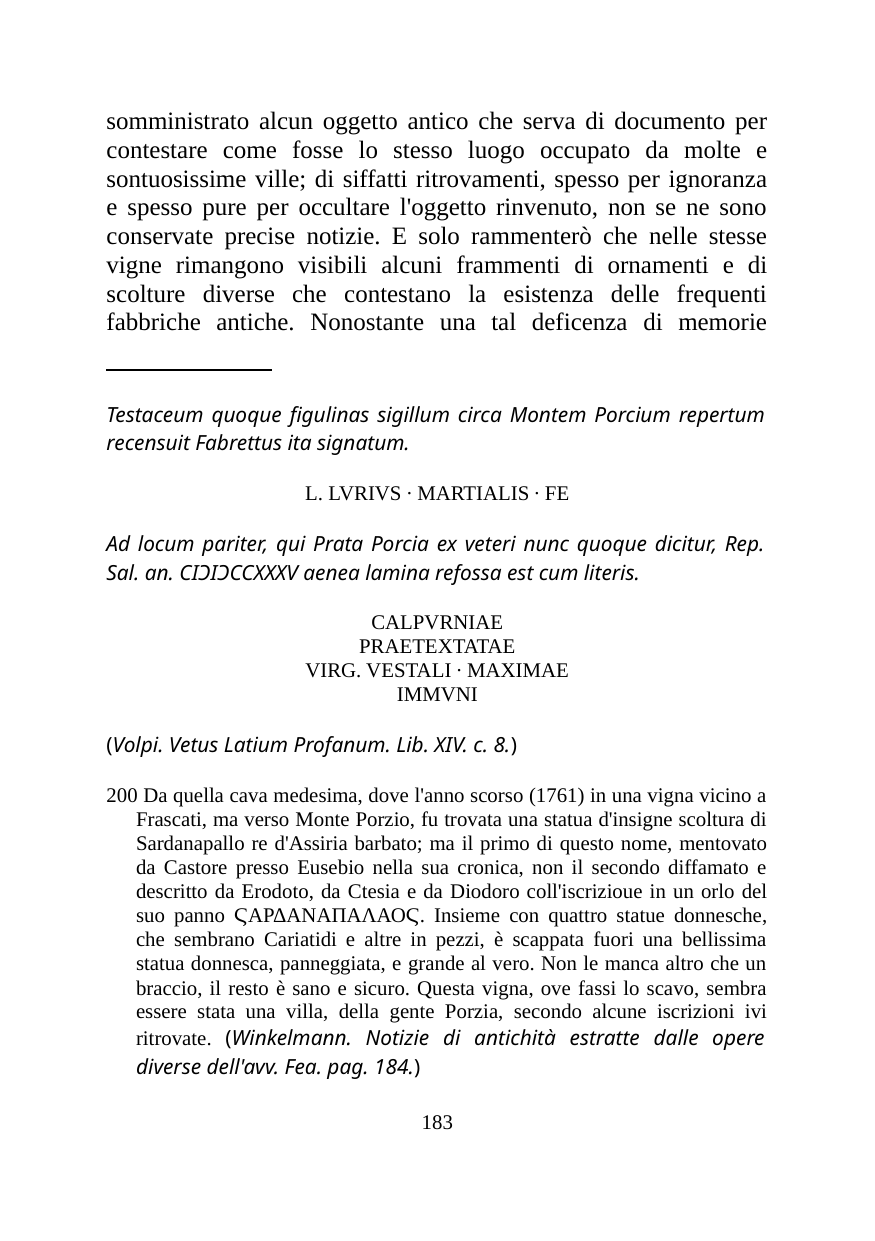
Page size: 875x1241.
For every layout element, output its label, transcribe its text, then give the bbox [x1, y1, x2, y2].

text L. LVRIVS ∙ MARTIALIS ∙ FE [106, 481, 768, 505]
text (Volpi. Vetus Latium Profanum. Lib. XIV. c. 8.) [106, 730, 768, 759]
text Da quella cava medesima, dove l'anno scorso (1761) in una vigna vicino a Frascati, ma verso Monte Porzio, fu trovata una statua d'insigne scoltura di Sardanapallo re d'Assiria barbato; ma il primo di questo nome, mentovato da Castore presso Eusebio nella sua cronica, non il secondo diffamato e descritto da Erodoto, da Ctesia e da Diodoro coll'iscrizioue in un orlo del suo panno ϚΑΡΔΑΝΑΠΑΛΑΟϚ. Insieme con quattro statue donnesche, che sembrano Cariatidi e altre in pezzi, è scappata fuori una bellissima statua donnesca, panneggiata, e grande al vero. Non le manca altro che un braccio, il resto è sano e sicuro. Questa vigna, ove fassi lo scavo, sembra essere stata una villa, della gente Porzia, secondo alcune iscrizioni ivi ritrovate. (Winkelmann. Notizie di antichità estratte dalle opere diverse dell'avv. Fea. pag. 184.) [106, 783, 768, 1080]
text PRAETEXTATAE [106, 634, 768, 658]
text VIRG. VESTALI ∙ MAXIMAE [106, 658, 768, 682]
text somministrato alcun oggetto antico che serva di documento per contestare come fosse lo stesso luogo occupato da molte e sontuosissime ville; di siffatti ritrovamenti, spesso per ignoranza e spesso pure per occultare l'oggetto rinvenuto, non se ne sono conservate precise notizie. E solo rammenterò che nelle stesse vigne rimangono visibili alcuni frammenti di ornamenti e di scolture diverse che contestano la esistenza delle frequenti fabbriche antiche. Nonostante una tal deficenza di memorie [106, 106, 768, 336]
text IMMVNI [106, 682, 768, 706]
text Ad locum pariter, qui Prata Porcia ex veteri nunc quoque dicitur, Rep. Sal. an. CIƆIƆCCXXXV aenea lamina refossa est cum literis. [106, 529, 768, 586]
text CALPVRNIAE [106, 610, 768, 634]
text Testaceum quoque figulinas sigillum circa Montem Porcium repertum recensuit Fabrettus ita signatum. [106, 400, 768, 457]
